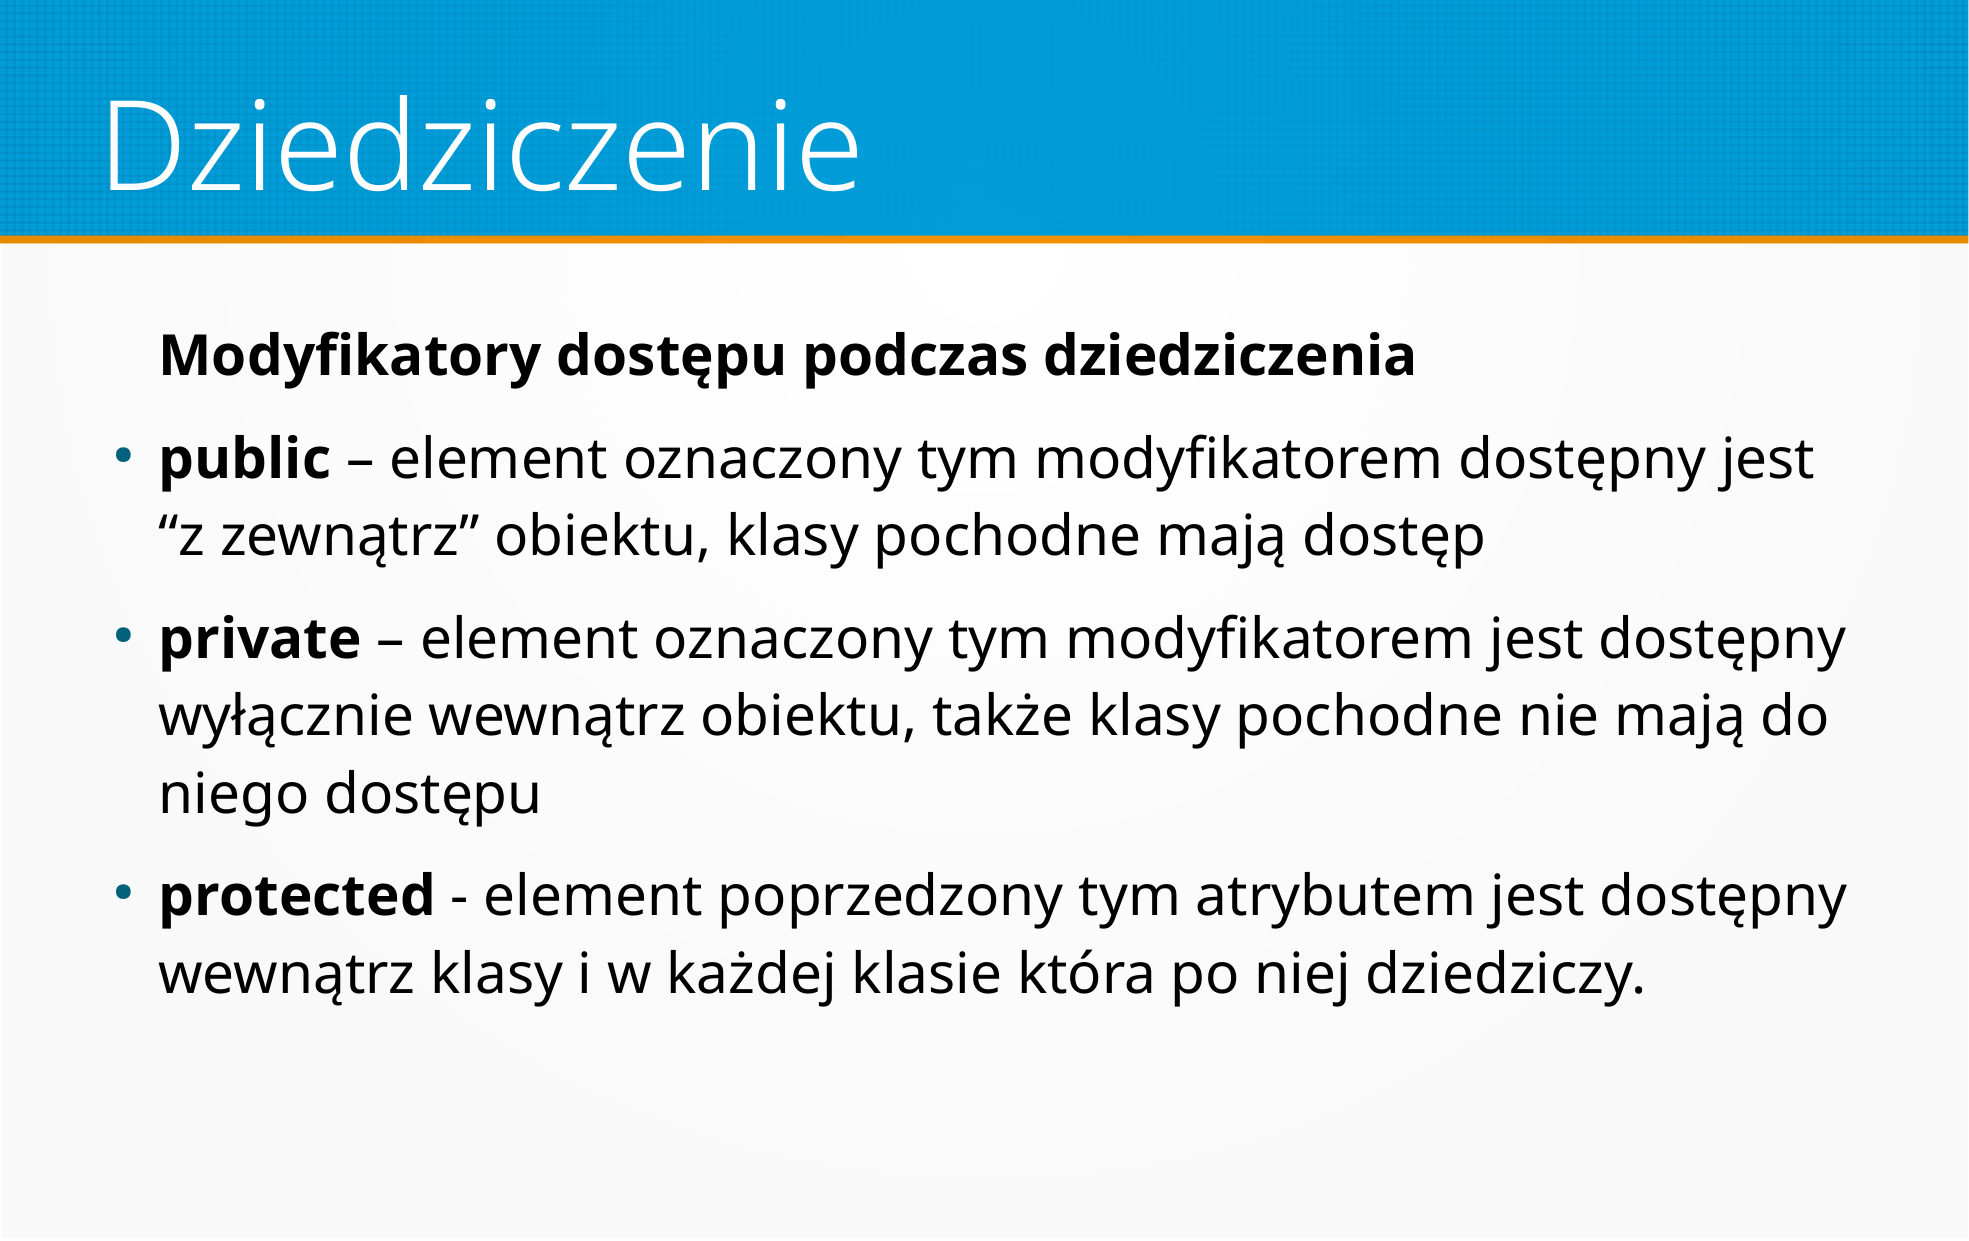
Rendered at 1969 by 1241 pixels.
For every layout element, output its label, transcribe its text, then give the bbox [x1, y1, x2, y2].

picture [0, 236, 1969, 1241]
title Dziedziczenie [98, 19, 1870, 227]
list Modyfikatory dostępu podczas dziedziczenia public – element oznaczony tym modyfikatorem dostępny jest “z zewnątrz” obiektu, klasy pochodne mają dostęp private – element oznaczony tym modyfikatorem jest dostępny wyłącznie wewnątrz obiektu, także klasy pochodne nie mają do niego dostępu protected - element poprzedzony tym atrybutem jest dostępny wewnątrz klasy i w każdej klasie która po niej dziedziczy. [98, 315, 1861, 1081]
